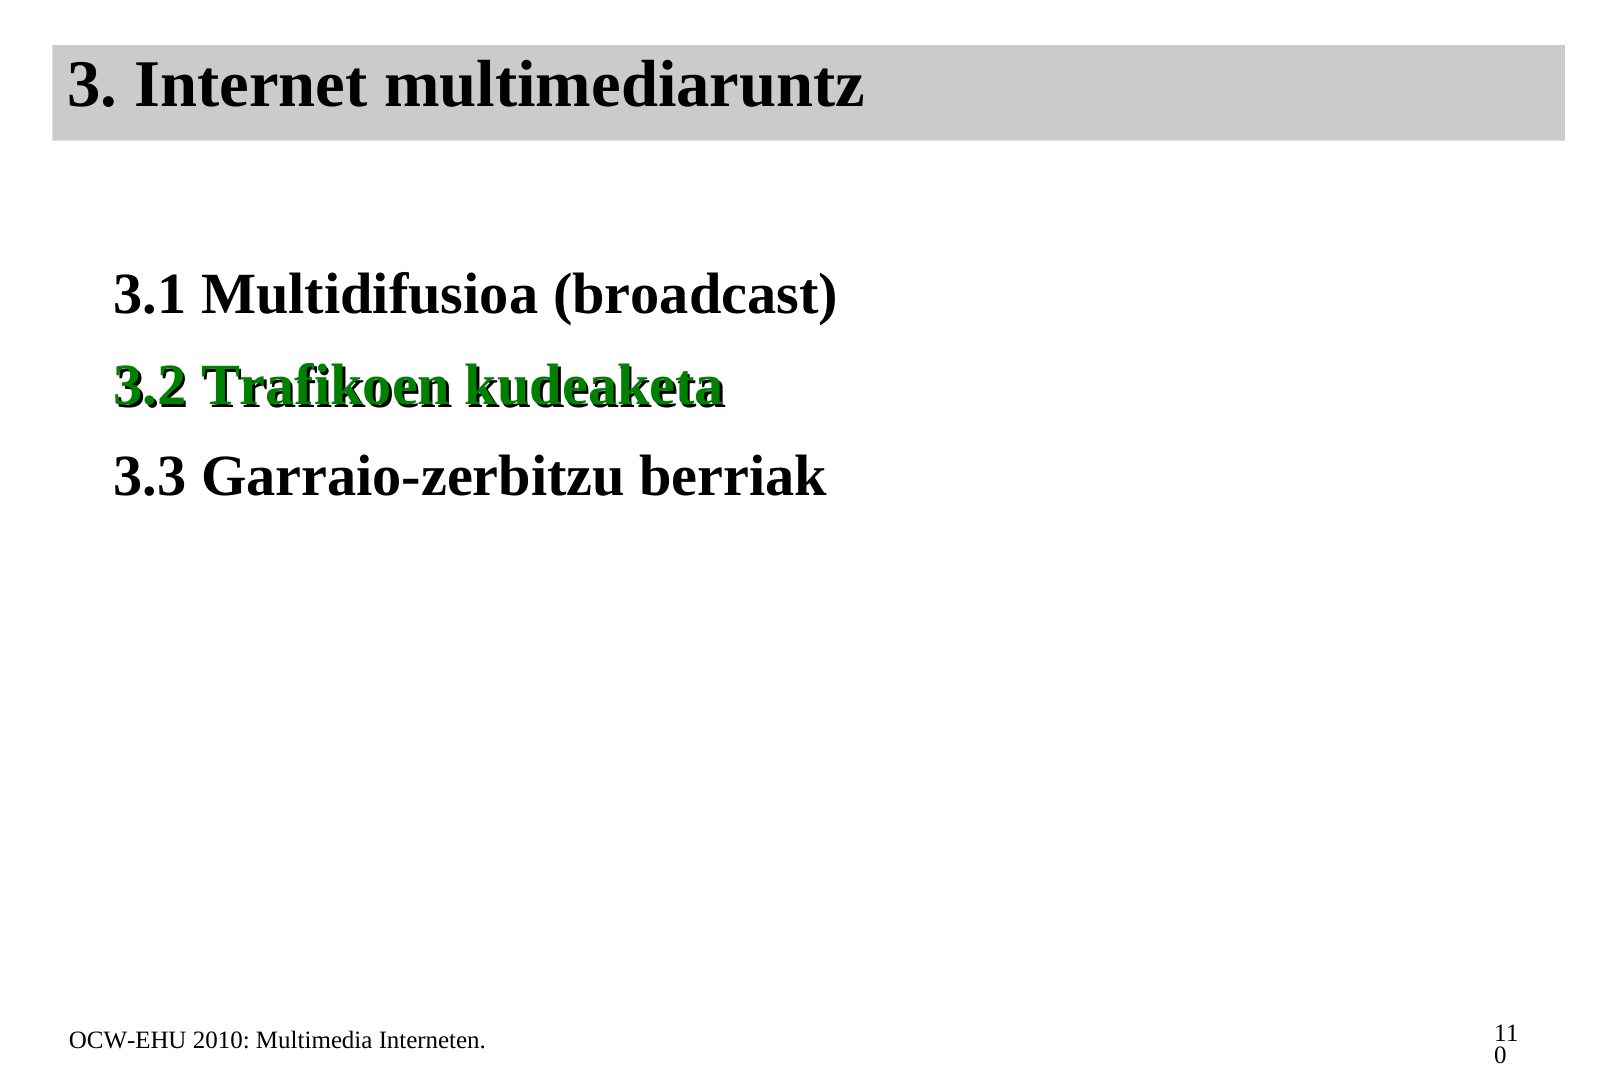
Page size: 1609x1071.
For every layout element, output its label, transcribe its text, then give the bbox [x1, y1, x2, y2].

list 3.1 Multidifusioa (broadcast) 3.2 Trafikoen kudeaketa 3.3 Garraio-zerbitzu berriak [23, 162, 1536, 1026]
title 3. Internet multimediaruntz [52, 45, 1565, 141]
